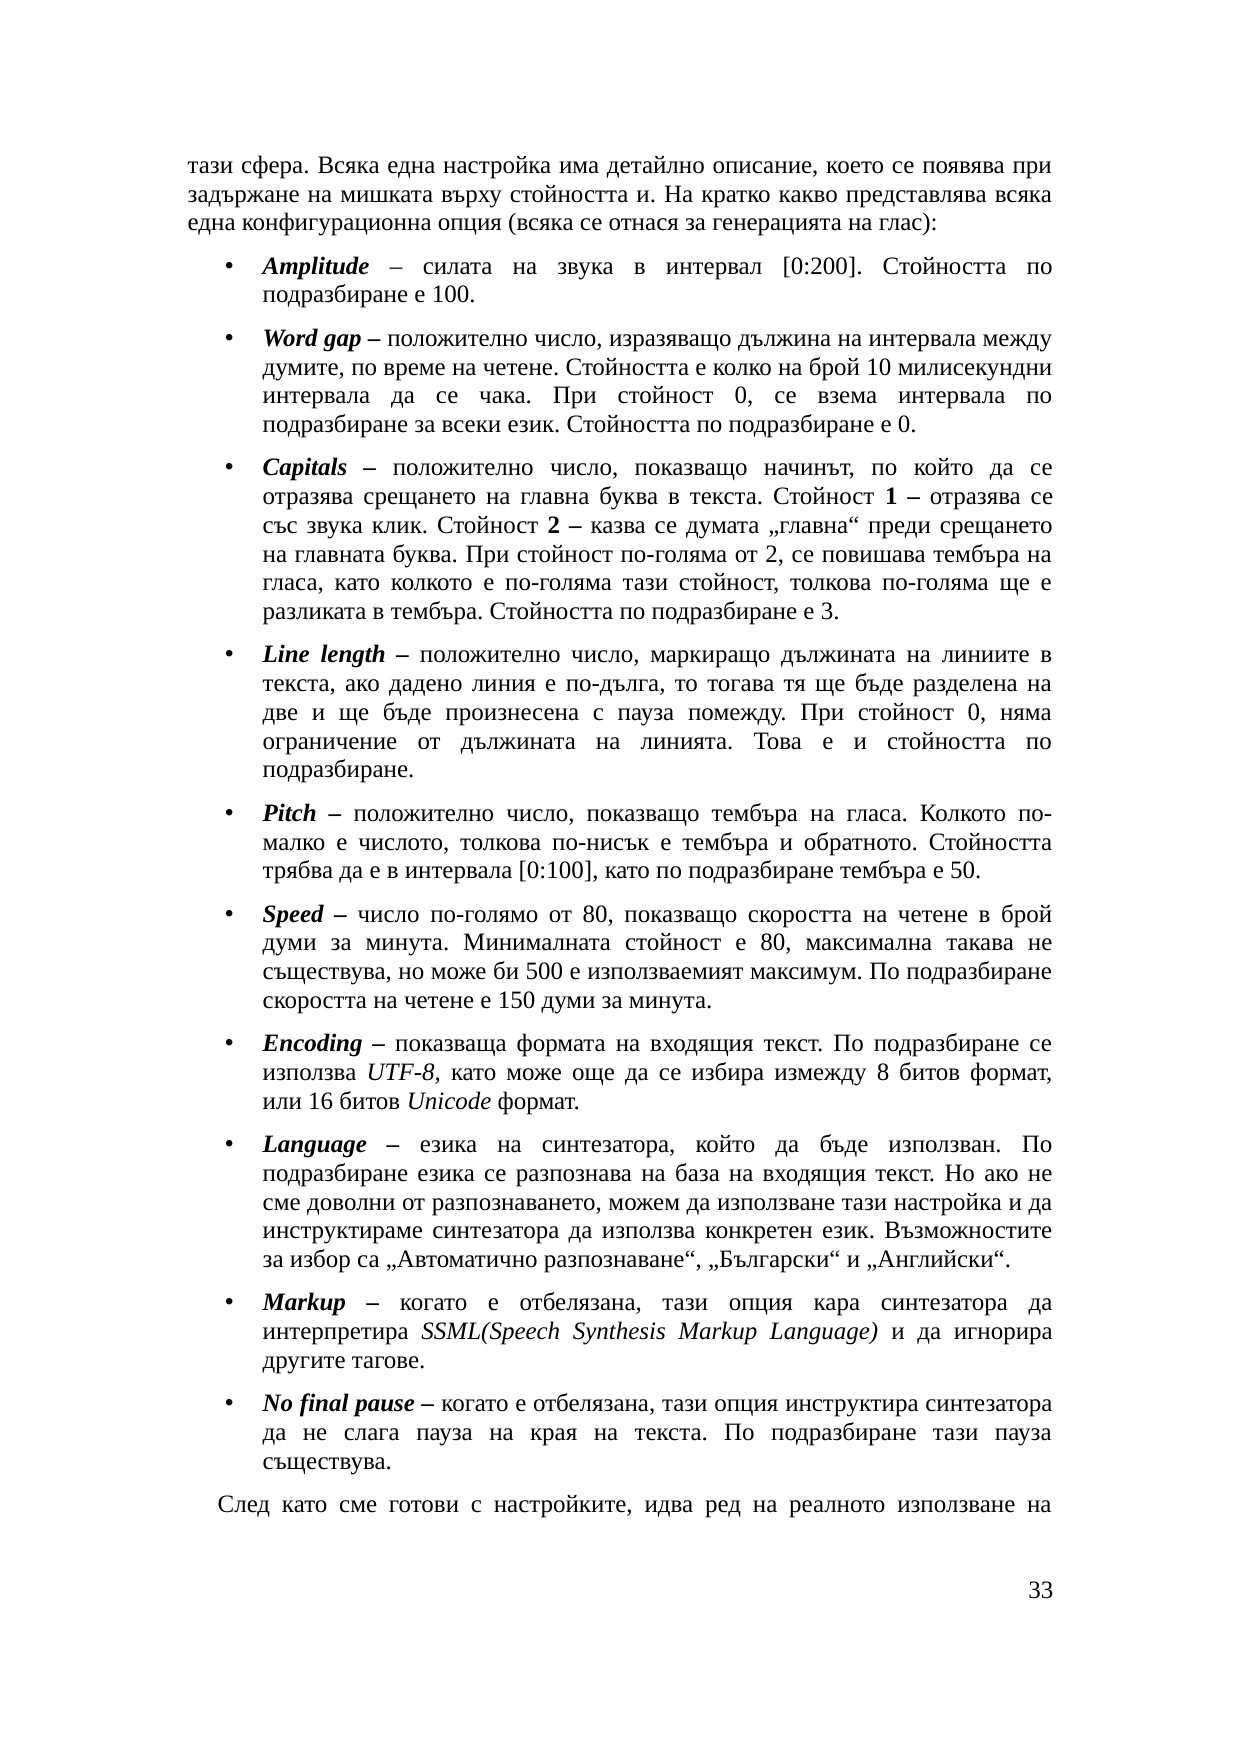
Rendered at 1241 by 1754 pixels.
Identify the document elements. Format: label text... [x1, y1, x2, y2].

list Capitals – положително число, показващо начинът, по който да се отразява срещането на главна буква в текста. Стойност 1 – отразява се със звука клик. Стойност 2 – казва се думата „главна“ преди срещането на главната буква. При стойност по-голяма от 2, се повишава тембъра на гласа, като колкото е по-голяма тази стойност, толкова по-голяма ще е разликата в тембъра. Стойността по подразбиране е 3. [225, 452, 1053, 625]
list No final pause – когато е отбелязана, тази опция инструктира синтезатора да не слага пауза на края на текста. По подразбиране тази пауза съществува. [225, 1388, 1053, 1474]
text тази сфера. Всяка една настройка има детайлно описание, което се появява при задържане на мишката върху стойността и. На кратко какво представлява всяка една конфигурационна опция (всяка се отнася за генерацията на глас): [187, 150, 1053, 236]
list Speed – число по-голямо от 80, показващо скоростта на четене в брой думи за минута. Минималната стойност е 80, максимална такава не съществува, но може би 500 е използваемият максимум. По подразбиране скоростта на четене е 150 думи за минута. [225, 899, 1053, 1014]
list Language – езика на синтезатора, който да бъде използван. По подразбиране езика се разпознава на база на входящия текст. Но ако не сме доволни от разпознаването, можем да използване тази настройка и да инструктираме синтезатора да използва конкретен език. Възможностите за избор са „Автоматично разпознаване“, „Български“ и „Английски“. [225, 1129, 1053, 1273]
list Encoding – показваща формата на входящия текст. По подразбиране се използва UTF-8, като може още да се избира измежду 8 битов формат, или 16 битов Unicode формат. [225, 1028, 1053, 1114]
list Line length – положително число, маркиращо дължината на линиите в текста, ако дадено линия е по-дълга, то тогава тя ще бъде разделена на две и ще бъде произнесена с пауза помежду. При стойност 0, няма ограничение от дължината на линията. Това е и стойността по подразбиране. [225, 639, 1053, 783]
list Markup – когато е отбелязана, тази опция кара синтезатора да интерпретира SSML(Speech Synthesis Markup Language) и да игнорира другите тагове. [225, 1287, 1053, 1374]
list Word gap – положително число, изразяващо дължина на интервала между думите, по време на четене. Стойността е колко на брой 10 милисекундни интервала да се чака. При стойност 0, се взема интервала по подразбиране за всеки език. Стойността по подразбиране е 0. [225, 323, 1053, 438]
text След като сме готови с настройките, идва ред на реалното използване на [187, 1489, 1053, 1518]
list Amplitude – силата на звука в интервал [0:200]. Стойността по подразбиране е 100. [225, 251, 1053, 308]
list Pitch – положително число, показващо тембъра на гласа. Колкото по-малко е числото, толкова по-нисък е тембъра и обратното. Стойността трябва да е в интервала [0:100], като по подразбиране тембъра е 50. [225, 798, 1053, 884]
